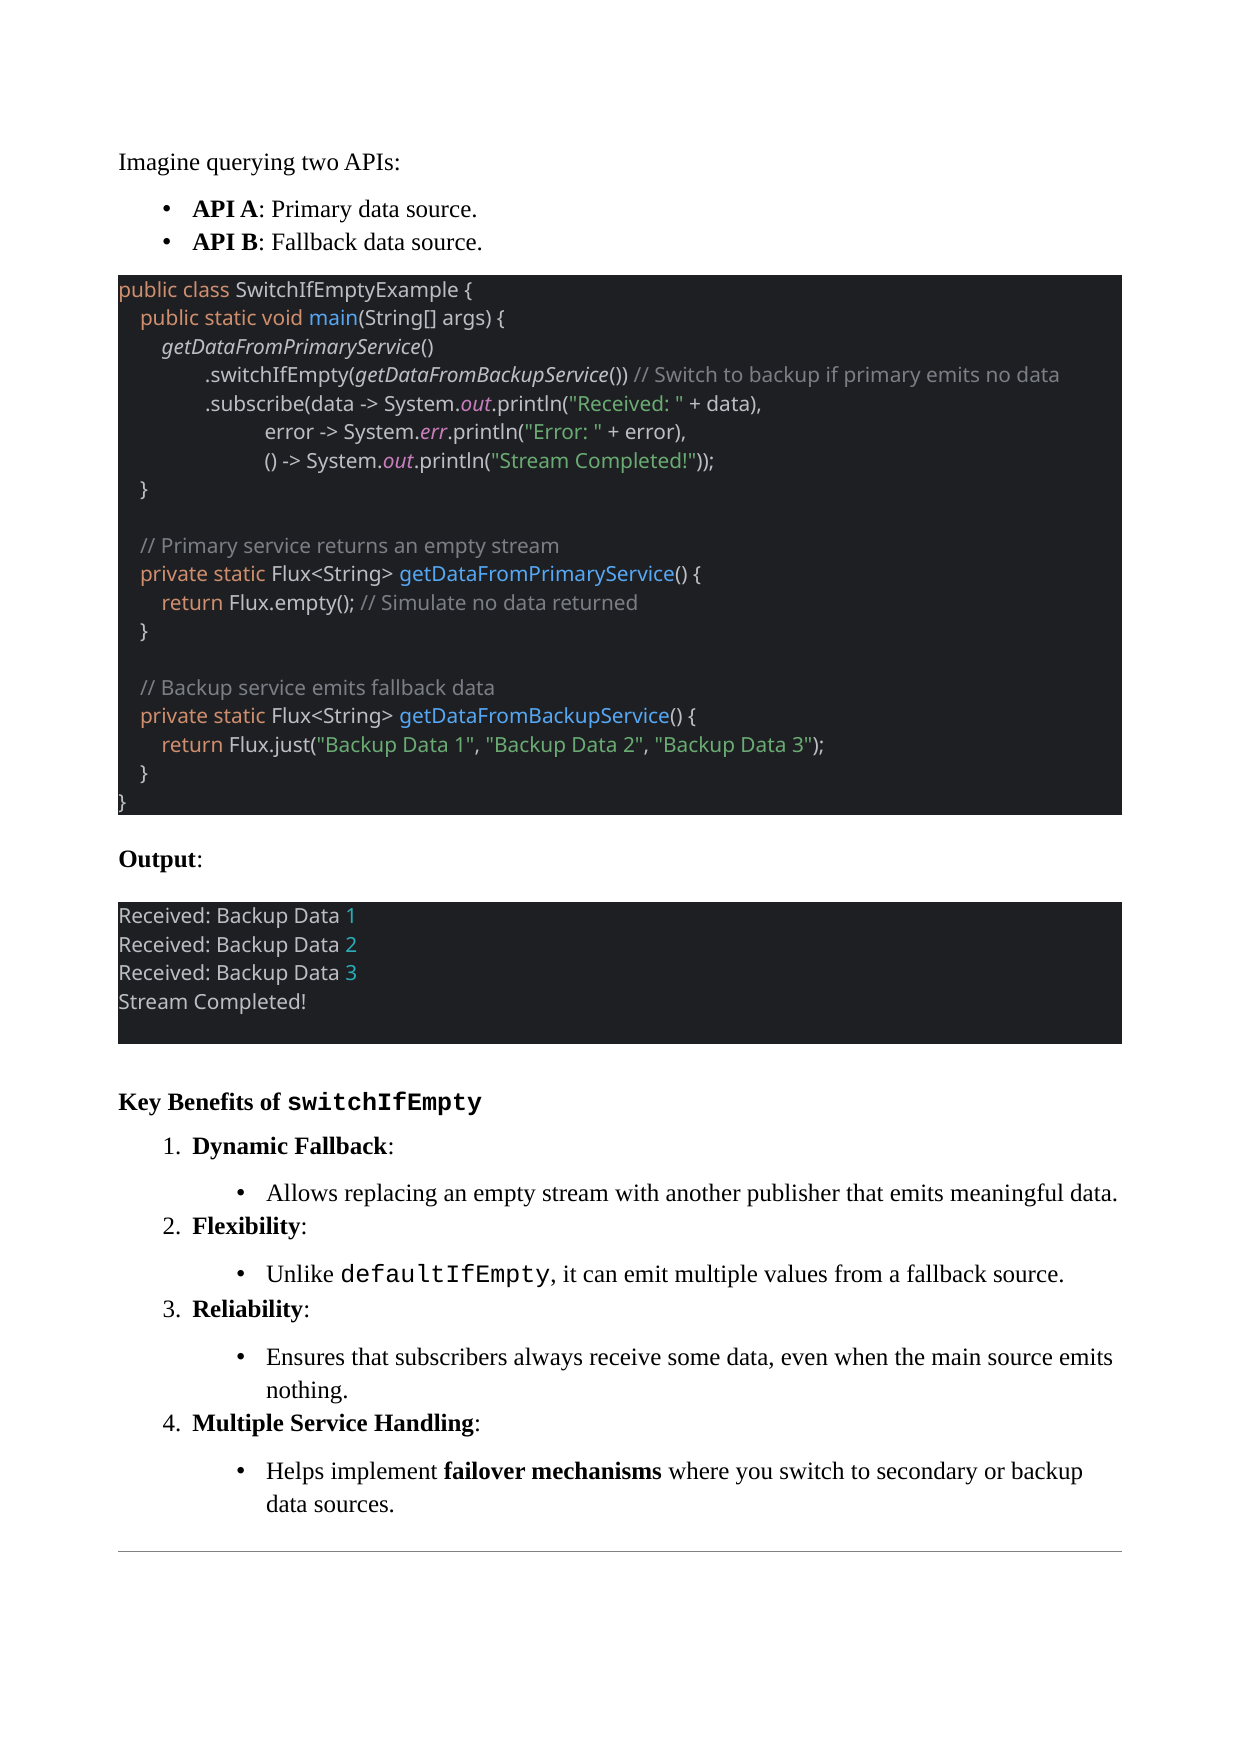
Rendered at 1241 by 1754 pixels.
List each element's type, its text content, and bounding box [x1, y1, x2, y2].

list Reliability: [162, 1294, 1122, 1323]
list Flexibility: [162, 1211, 1122, 1240]
list Multiple Service Handling: [162, 1408, 1122, 1437]
list Ensures that subscribers always receive some data, even when the main source emits nothing. [236, 1342, 1122, 1404]
list Unlike defaultIfEmpty, it can emit multiple values from a fallback source. [236, 1259, 1122, 1290]
list API B: Fallback data source. [162, 227, 1122, 256]
list Helps implement failover mechanisms where you switch to secondary or backup data sources. [236, 1456, 1122, 1517]
text Output: [118, 844, 1122, 873]
text public class SwitchIfEmptyExample { public static void main(String[] args) { getDataFromPrimaryService() .switchIfEmpty(getDataFromBackupService()) // Switch to backup if primary emits no data .subscribe(data -> System.out.println("Received: " + data), error -> System.err.println("Error: " + error), () -> System.out.println("Stream Completed!")); } // Primary service returns an empty stream private static Flux<String> getDataFromPrimaryService() { return Flux.empty(); // Simulate no data returned } // Backup service emits fallback data private static Flux<String> getDataFromBackupService() { return Flux.just("Backup Data 1", "Backup Data 2", "Backup Data 3"); } } [118, 275, 1122, 815]
text Received: Backup Data 1 Received: Backup Data 2 Received: Backup Data 3 Stream Completed! [118, 902, 1122, 1044]
list Dynamic Fallback: [162, 1131, 1122, 1159]
text Imagine querying two APIs: [118, 147, 1122, 176]
list Allows replacing an empty stream with another publisher that emits meaningful data. [236, 1178, 1122, 1207]
subtitle Key Benefits of switchIfEmpty [118, 1087, 1122, 1118]
list API A: Primary data source. [162, 194, 1122, 223]
